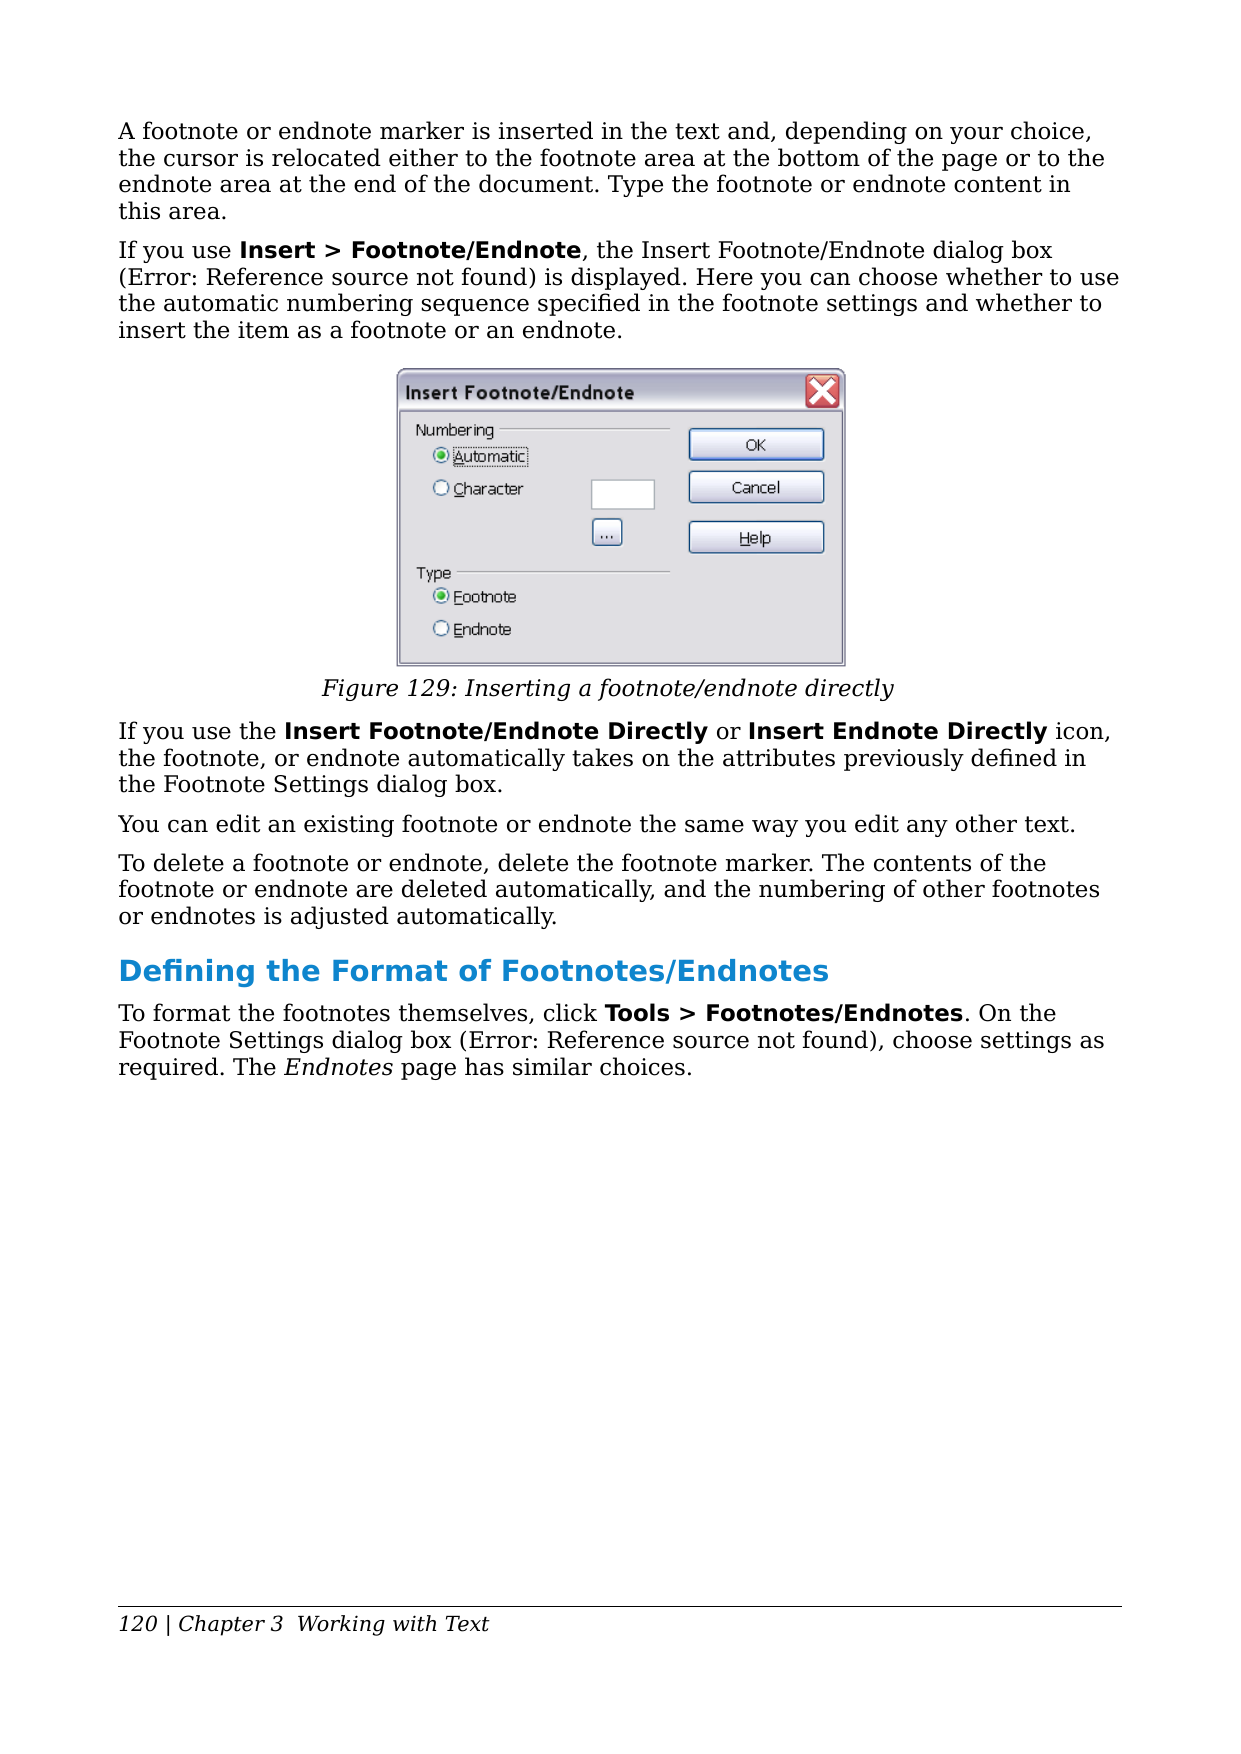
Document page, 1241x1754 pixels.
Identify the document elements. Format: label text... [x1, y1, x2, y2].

text To delete a footnote or endnote, delete the footnote marker. The contents of the footnote or endnote are deleted automatically, and the numbering of other footnotes or endnotes is adjusted automatically. [118, 850, 1122, 930]
text Figure 129: Inserting a footnote/endnote directly [322, 675, 918, 702]
picture [393, 368, 847, 669]
text If you use Insert > Footnote/Endnote, the Insert Footnote/Endnote dialog box (Error: Reference source not found) is displayed. Here you can choose whether to use the automatic numbering sequence specified in the footnote settings and whether to insert the item as a footnote or an endnote. [118, 237, 1122, 344]
text A footnote or endnote marker is inserted in the text and, depending on your choice, the cursor is relocated either to the footnote area at the bottom of the page or to the endnote area at the end of the document. Type the footnote or endnote content in this area. [118, 118, 1122, 225]
subtitle Defining the Format of Footnotes/Endnotes [118, 954, 1122, 988]
text You can edit an existing footnote or endnote the same way you edit any other text. [118, 811, 1122, 837]
text To format the footnotes themselves, click Tools > Footnotes/Endnotes. On the Footnote Settings dialog box (Error: Reference source not found), choose settings as required. The Endnotes page has similar choices. [118, 1001, 1122, 1081]
text If you use the Insert Footnote/Endnote Directly or Insert Endnote Directly icon, the footnote, or endnote automatically takes on the attributes previously defined in the Footnote Settings dialog box. [118, 718, 1122, 798]
